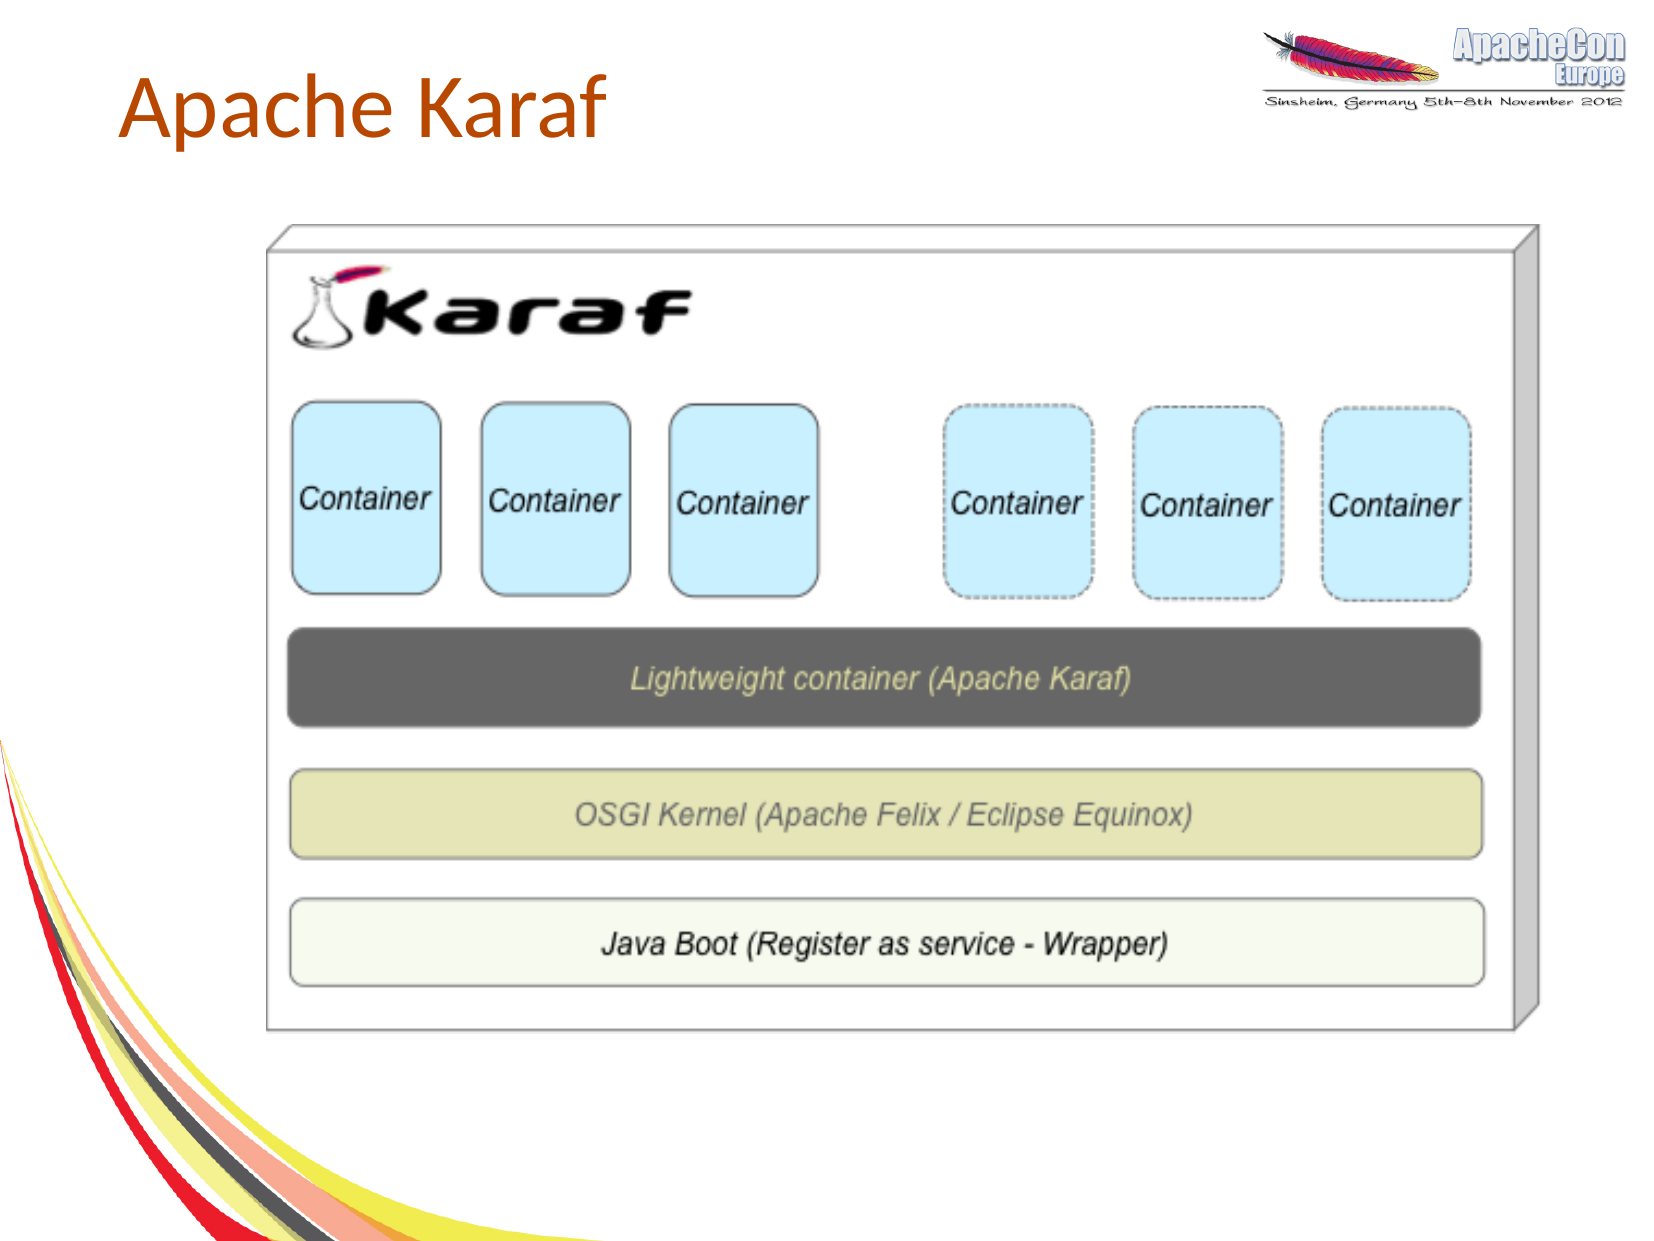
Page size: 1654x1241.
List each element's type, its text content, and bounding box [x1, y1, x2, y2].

picture [0, 0, 1654, 1241]
title Apache Karaf [59, 59, 1418, 171]
